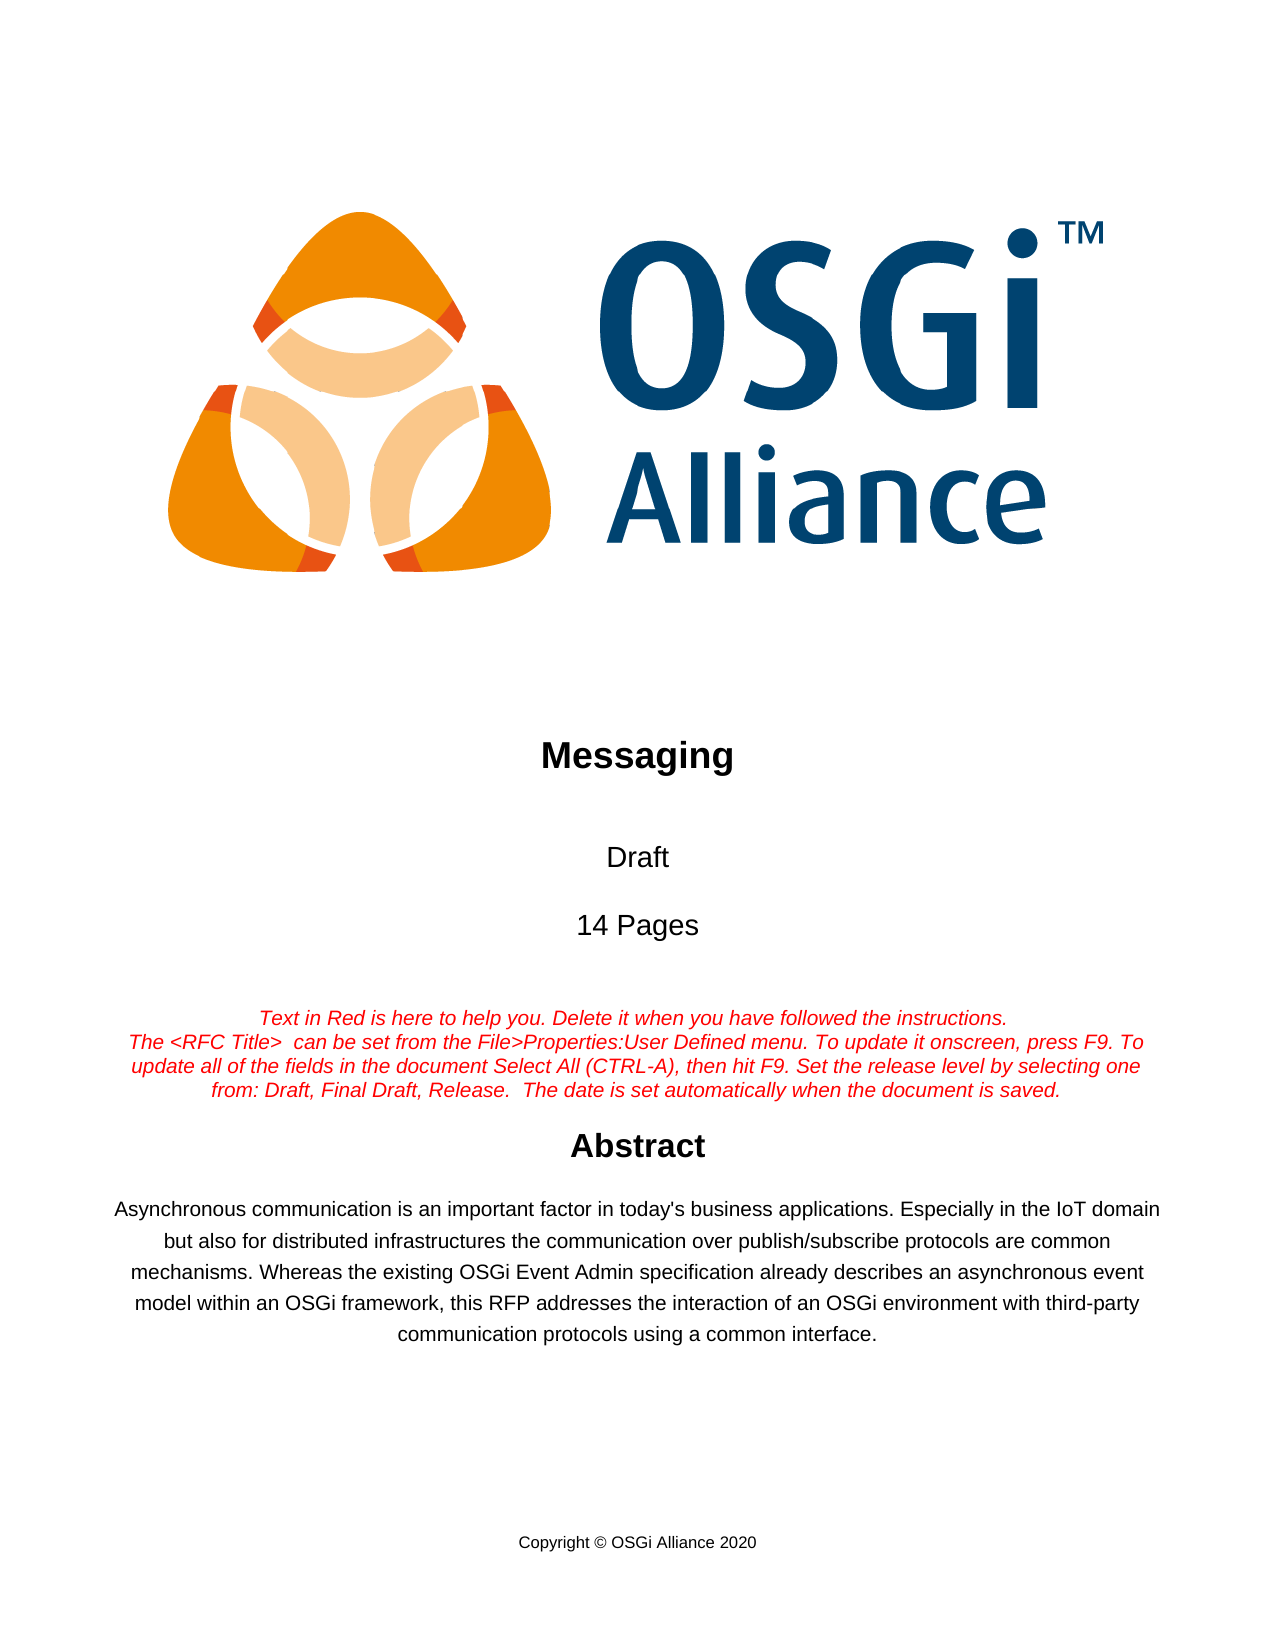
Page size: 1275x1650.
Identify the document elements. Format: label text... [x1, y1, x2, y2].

title Messaging [112, 733, 1162, 776]
text Abstract [112, 1127, 1162, 1165]
text Asynchronous communication is an important factor in today's business applications. Especially in the IoT domain but also for distributed infrastructures the communication over publish/subscribe protocols are common mechanisms. Whereas the existing OSGi Event Admin specification already describes an asynchronous event model within an OSGi framework, this RFP addresses the interaction of an OSGi environment with third-party communication protocols using a common interface. [112, 1190, 1162, 1346]
title Draft 14 Pages [112, 841, 1162, 941]
title Text in Red is here to help you. Delete it when you have followed the instructions. The <RFC Title> can be set from the File>Properties:User Defined menu. To update it onscreen, press F9. To update all of the fields in the document Select All (CTRL-A), then hit F9. Set the release level by selecting one from: Draft, Final Draft, Release. The date is set automatically when the document is saved. [112, 1006, 1162, 1102]
picture [112, 158, 1163, 626]
